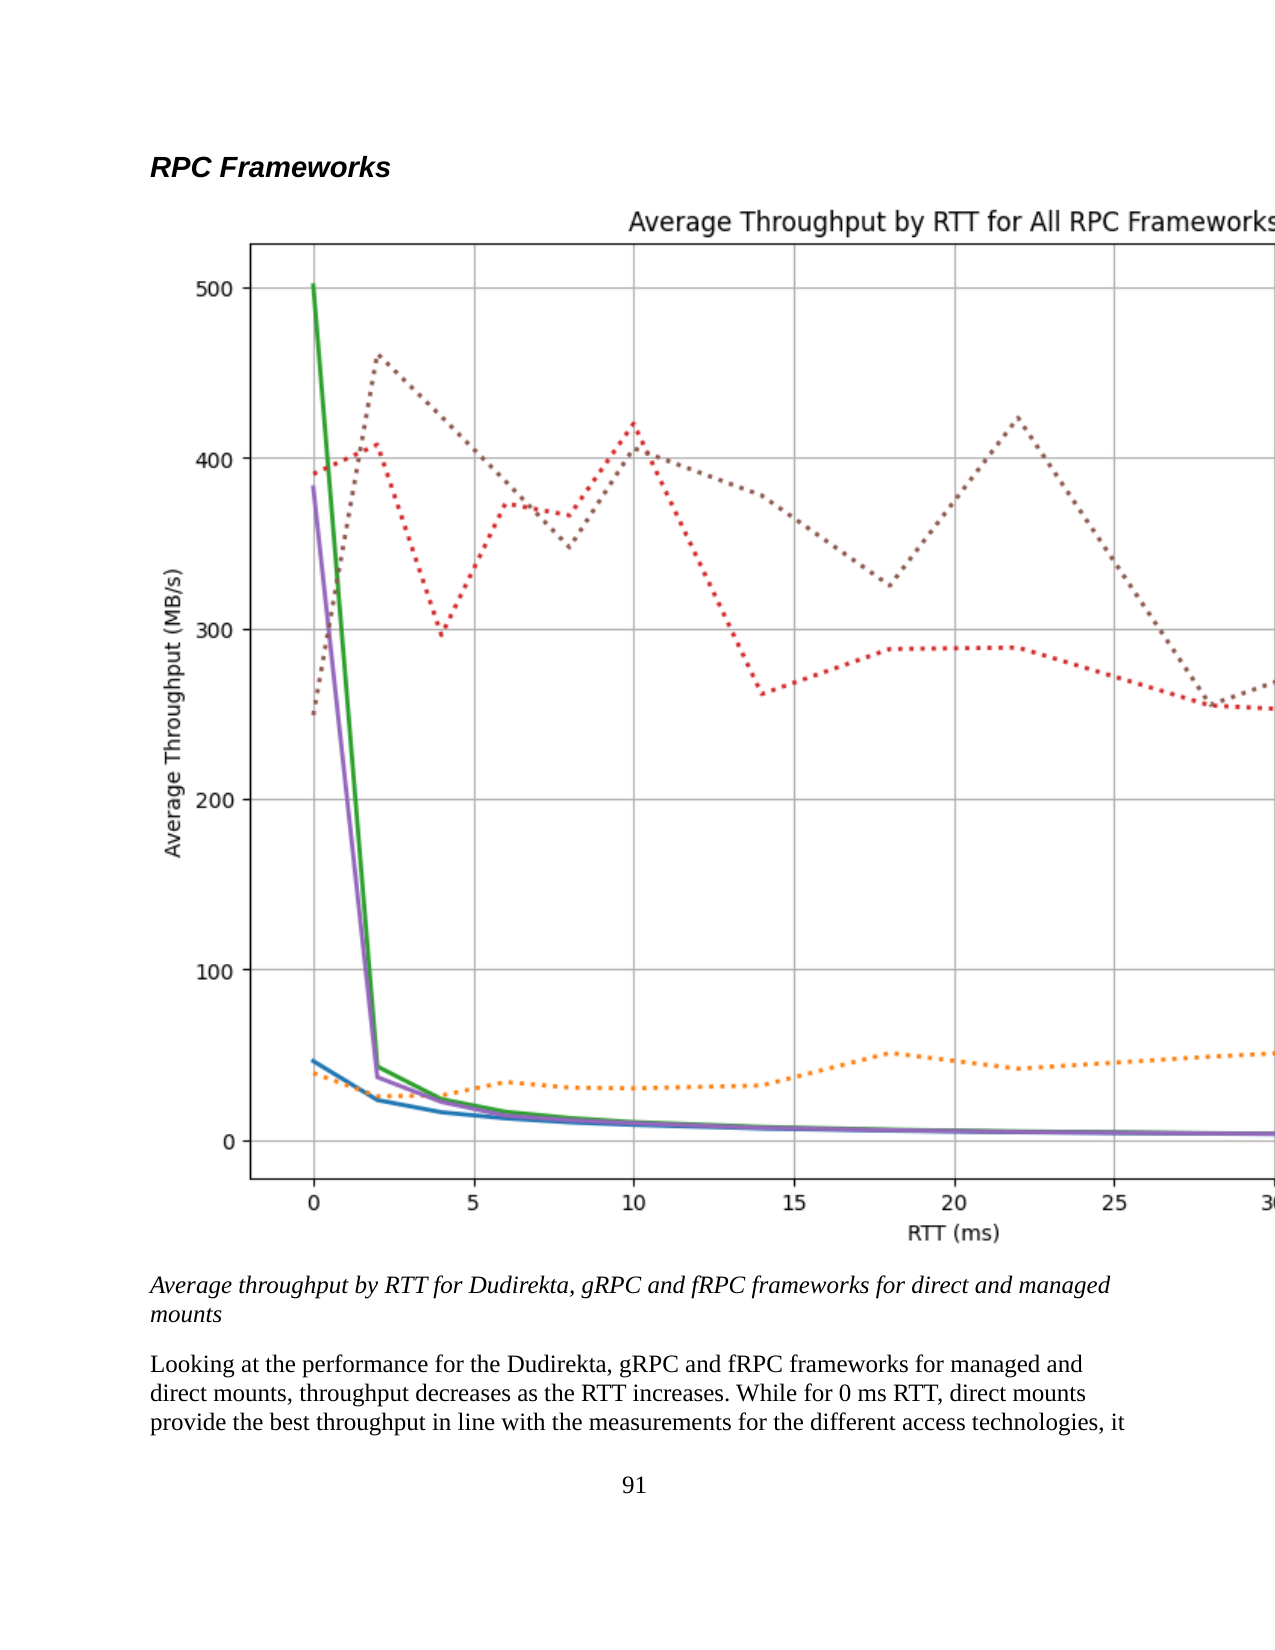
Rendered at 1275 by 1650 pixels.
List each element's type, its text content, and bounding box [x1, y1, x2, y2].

picture [150, 196, 1275, 1259]
text Looking at the performance for the Dudirekta, gRPC and fRPC frameworks for managed and direct mounts, throughput decreases as the RTT increases. While for 0 ms RTT, direct mounts provide the best throughput in line with the measurements for the different access technologies, it [150, 1349, 1125, 1436]
subtitle RPC Frameworks [150, 150, 1125, 183]
text Average throughput by RTT for Dudirekta, gRPC and fRPC frameworks for direct and managed mounts [150, 1271, 1125, 1328]
